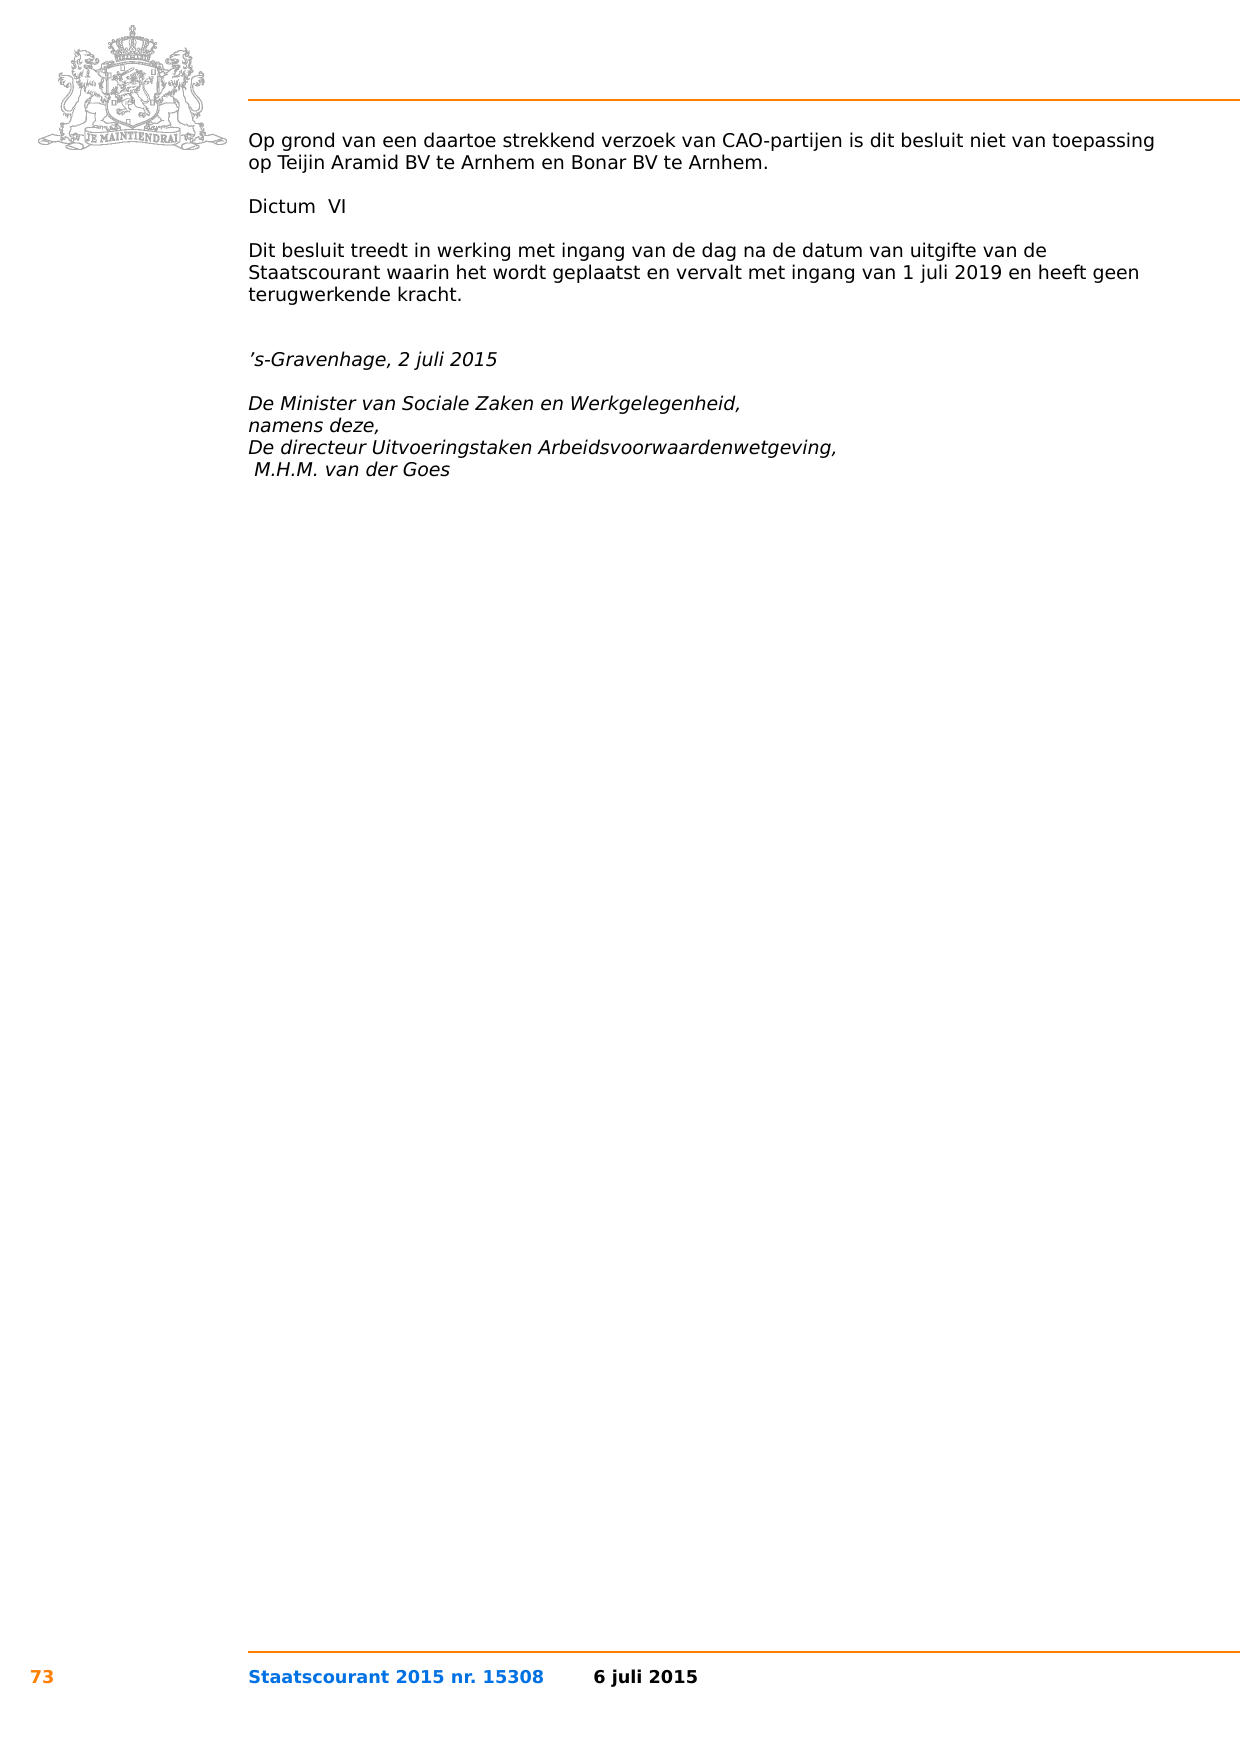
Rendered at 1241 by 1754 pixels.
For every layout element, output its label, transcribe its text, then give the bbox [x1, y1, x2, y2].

text Dit besluit treedt in werking met ingang van de dag na de datum van uitgifte van de Staatscourant waarin het wordt geplaatst en vervalt met ingang van 1 juli 2019 en heeft geen terugwerkende kracht. [248, 239, 1163, 306]
text Dictum VI [248, 196, 1163, 218]
text ’s-Gravenhage, 2 juli 2015 [248, 349, 1163, 371]
text De Minister van Sociale Zaken en Werkgelegenheid, namens deze, De directeur Uitvoeringstaken Arbeidsvoorwaardenwetgeving, M.H.M. van der Goes [248, 393, 1163, 481]
text Op grond van een daartoe strekkend verzoek van CAO-partijen is dit besluit niet van toepassing op Teijin Aramid BV te Arnhem en Bonar BV te Arnhem. [248, 130, 1163, 174]
picture [38, 25, 227, 150]
